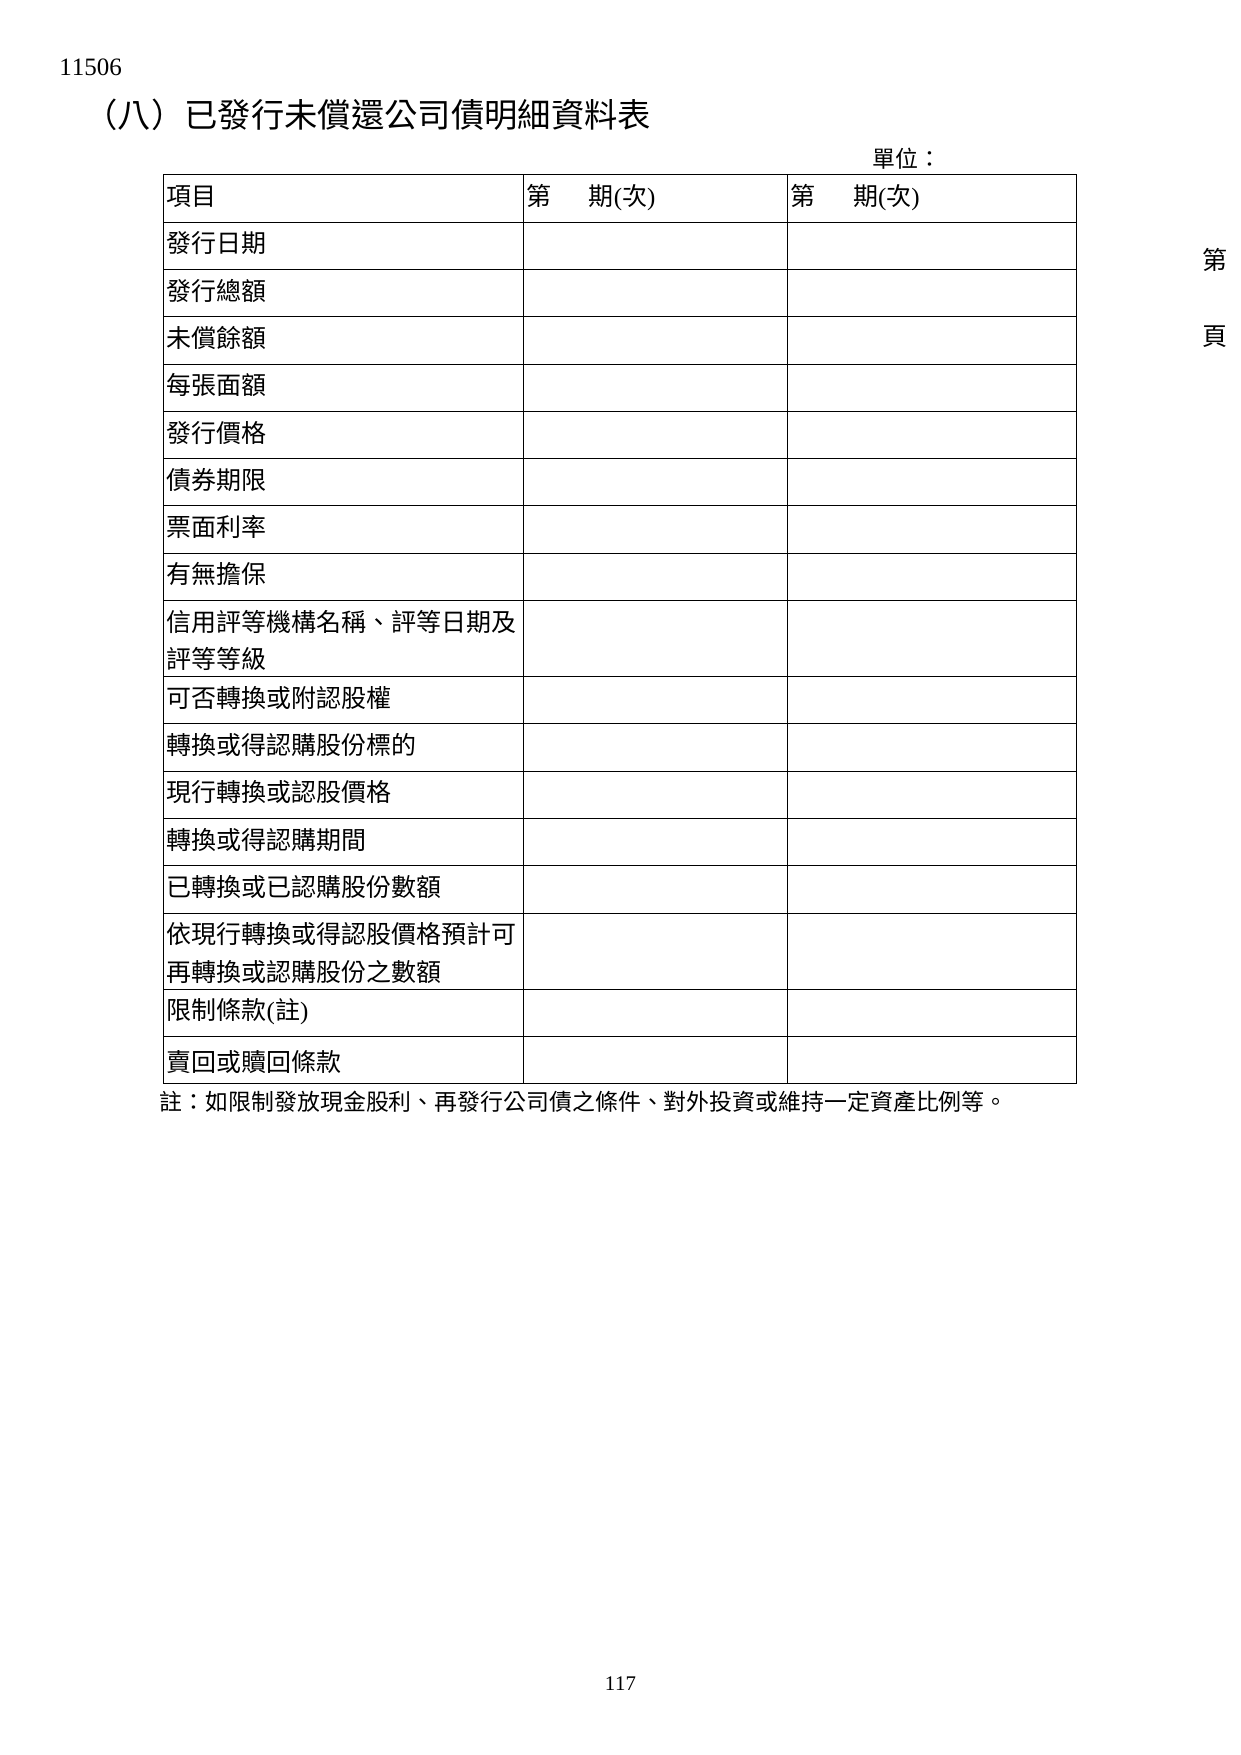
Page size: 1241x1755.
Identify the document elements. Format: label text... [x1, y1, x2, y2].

table_cell [524, 554, 787, 600]
table_cell [788, 677, 1076, 723]
table_cell 發行價格 [164, 412, 523, 458]
table_cell [524, 772, 787, 818]
table_cell [524, 365, 787, 411]
table_cell [788, 866, 1076, 912]
text [1178, 232, 1240, 364]
table_cell [788, 365, 1076, 411]
table_cell 限制條款(註) [164, 990, 523, 1036]
table_cell [524, 914, 787, 988]
table_cell [524, 412, 787, 458]
table_cell [788, 412, 1076, 458]
table_cell [524, 506, 787, 553]
table_header 項目 [164, 175, 523, 222]
table_cell [788, 506, 1076, 553]
table_cell [788, 1037, 1076, 1083]
table_cell [788, 724, 1076, 771]
table_cell 每張面額 [164, 365, 523, 411]
table_cell 有無擔保 [164, 554, 523, 600]
text 註：如限制發放現金股利、再發行公司債之條件、對外投資或維持一定資產比例等。 [159, 1084, 1052, 1117]
table_cell [788, 317, 1076, 363]
table_cell [788, 772, 1076, 818]
table_cell 現行轉換或認股價格 [164, 772, 523, 818]
table_cell [524, 866, 787, 912]
table_cell [524, 819, 787, 865]
table_cell 票面利率 [164, 506, 523, 553]
table_header 第 期(次) [524, 175, 787, 222]
table_cell 發行日期 [164, 223, 523, 269]
table_cell [788, 914, 1076, 988]
table_cell [524, 270, 787, 316]
table_cell [524, 1037, 787, 1083]
table_cell [788, 819, 1076, 865]
text 單位： [59, 137, 1181, 174]
table_cell [524, 724, 787, 771]
table_cell [524, 990, 787, 1036]
table_cell [524, 223, 787, 269]
table_cell 轉換或得認購股份標的 [164, 724, 523, 771]
table_cell [788, 459, 1076, 505]
text 第 頁 [1196, 247, 1233, 349]
table_cell [788, 601, 1076, 676]
table_cell [788, 990, 1076, 1036]
table_cell [788, 554, 1076, 600]
table_cell 賣回或贖回條款 [164, 1037, 523, 1083]
table_cell 可否轉換或附認股權 [164, 677, 523, 723]
table_cell [524, 601, 787, 676]
table_cell [788, 223, 1076, 269]
text （八）已發行未償還公司債明細資料表 [84, 88, 1181, 137]
table_cell [524, 459, 787, 505]
table_cell [524, 317, 787, 363]
table_cell 債券期限 [164, 459, 523, 505]
table_header 第 期(次) [788, 175, 1076, 222]
table_cell [788, 270, 1076, 316]
table_cell [524, 677, 787, 723]
table_cell 信用評等機構名稱、評等日期及評等等級 [164, 601, 523, 676]
table_cell 依現行轉換或得認股價格預計可再轉換或認購股份之數額 [164, 914, 523, 988]
table_cell 已轉換或已認購股份數額 [164, 866, 523, 912]
table_cell 未償餘額 [164, 317, 523, 363]
table_cell 發行總額 [164, 270, 523, 316]
table_cell 轉換或得認購期間 [164, 819, 523, 865]
